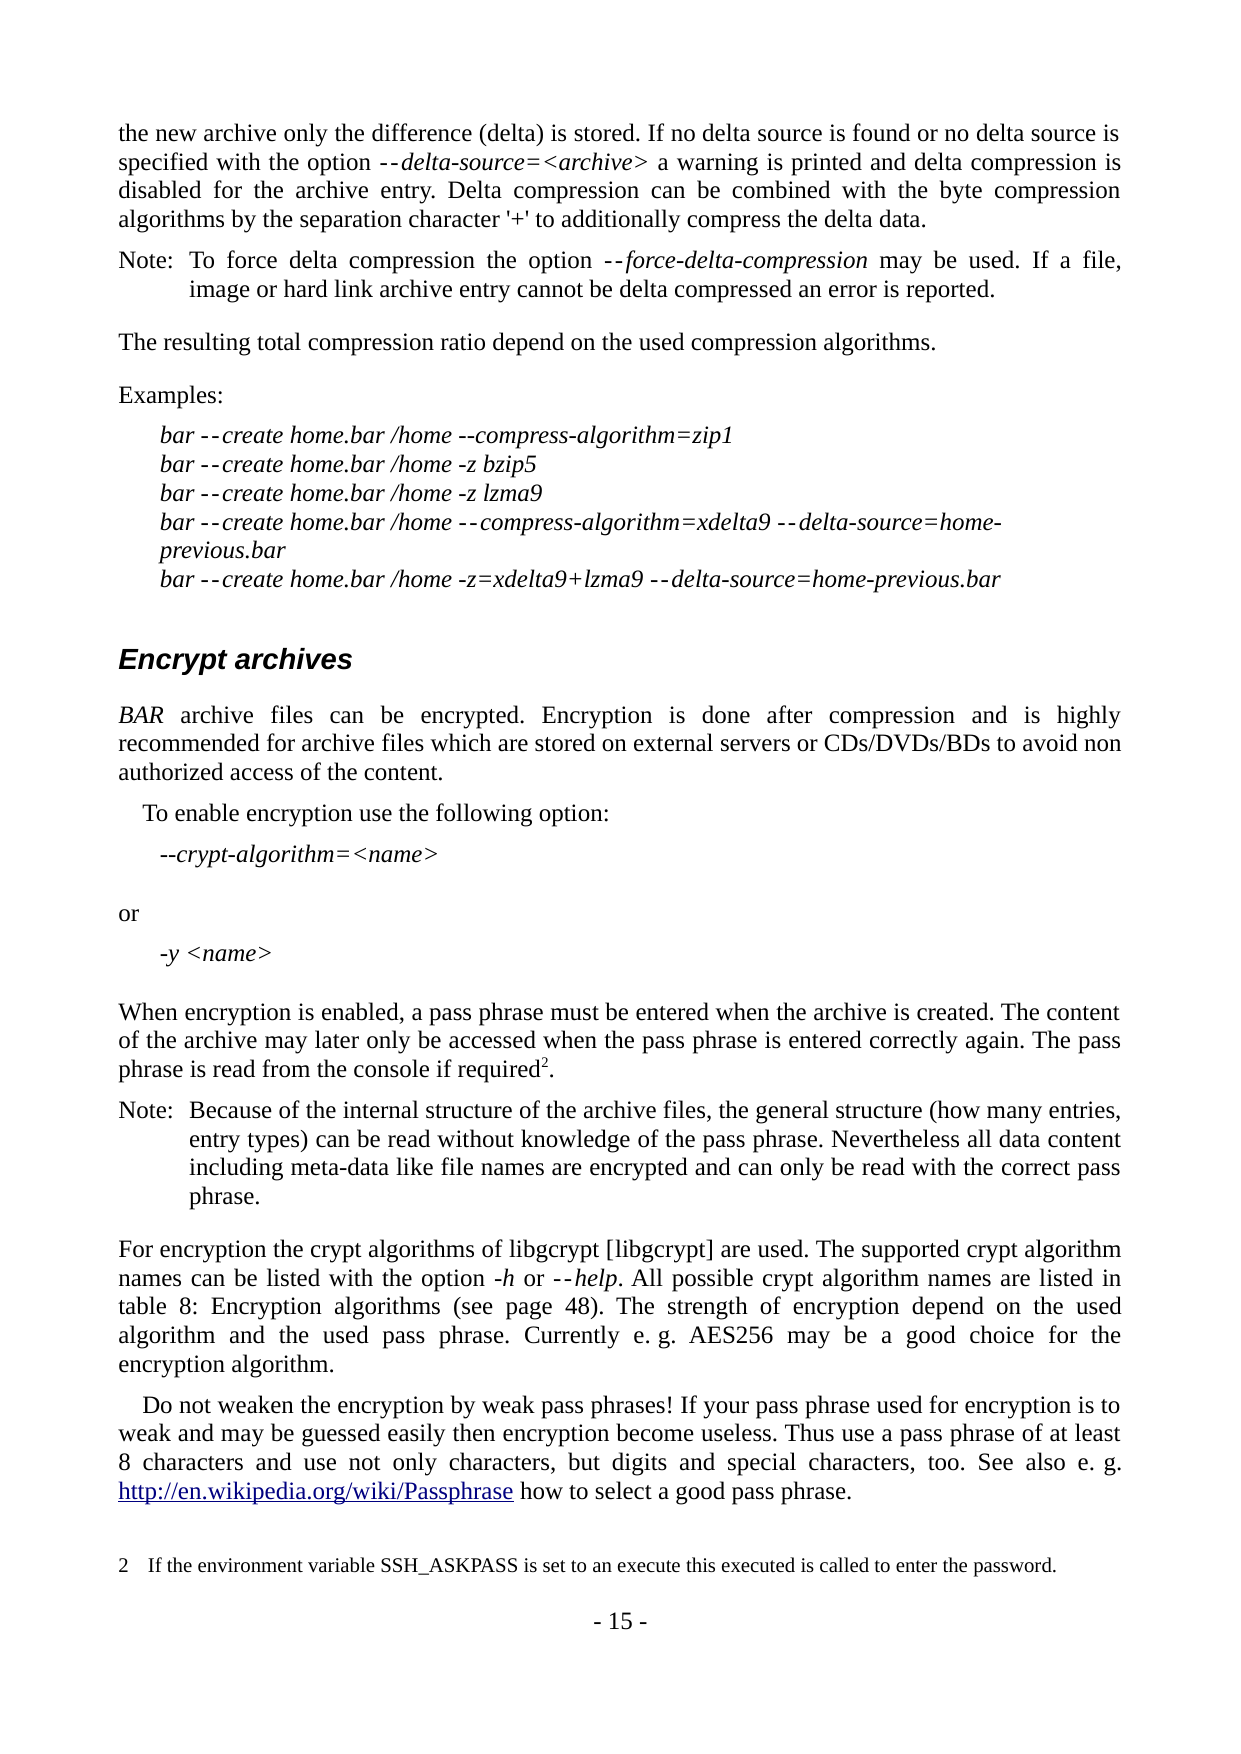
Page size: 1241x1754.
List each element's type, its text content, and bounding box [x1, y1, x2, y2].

text bar ‑‑create home.bar /home -z=xdelta9+lzma9 ‑‑delta-source=home-previous.bar [159, 564, 1122, 593]
text The resulting total compression ratio depend on the used compression algorithms. [118, 327, 1122, 356]
text Note: Because of the internal structure of the archive files, the general structure (how many entries, entry types) can be read without knowledge of the pass phrase. Nevertheless all data content including meta-data like file names are encrypted and can only be read with the correct pass phrase. [118, 1095, 1122, 1210]
text --crypt-algorithm=<name> [159, 839, 1122, 868]
text Note: To force delta compression the option ‑‑force-delta-compression may be used. If a file, image or hard link archive entry cannot be delta compressed an error is reported. [118, 246, 1122, 303]
text For encryption the crypt algorithms of libgcrypt [libgcrypt] are used. The supported crypt algorithm names can be listed with the option -h or ‑‑help. All possible crypt algorithm names are listed in table 8: Encryption algorithms (see page 49). The strength of encryption depend on the used algorithm and the used pass phrase. Currently e. g. AES256 may be a good choice for the encryption algorithm. [118, 1234, 1122, 1378]
text or [118, 898, 1122, 926]
text Examples: [118, 380, 1122, 408]
text bar ‑‑create home.bar /home -z bzip5 [159, 449, 1122, 478]
text If the environment variable SSH_ASKPASS is set to an execute this executed is called to enter the password. [118, 1553, 1122, 1577]
text Do not weaken the encryption by weak pass phrases! If your pass phrase used for encryption is to weak and may be guessed easily then encryption become useless. Thus use a pass phrase of at least 8 characters and use not only characters, but digits and special characters, too. See also e. g. http://en.wikipedia.org/wiki/Passphrase how to select a good pass phrase. [118, 1390, 1122, 1505]
text bar ‑‑create home.bar /home -z lzma9 [159, 478, 1122, 507]
text When encryption is enabled, a pass phrase must be entered when the archive is created. The content of the archive may later only be accessed when the pass phrase is entered correctly again. The pass phrase is read from the console if required. [118, 997, 1122, 1083]
text the new archive only the difference (delta) is stored. If no delta source is found or no delta source is specified with the option ‑‑delta-source=<archive> a warning is printed and delta compression is disabled for the archive entry. Delta compression can be combined with the byte compression algorithms by the separation character '+' to additionally compress the delta data. [118, 118, 1122, 233]
text bar ‑‑create home.bar /home --compress-algorithm=zip1 [159, 421, 1122, 449]
text -y <name> [159, 938, 1122, 967]
text bar ‑‑create home.bar /home ‑‑compress-algorithm=xdelta9 ‑‑delta-source=home-previous.bar [159, 507, 1122, 564]
text BAR archive files can be encrypted. Encryption is done after compression and is highly recommended for archive files which are stored on external servers or CDs/DVDs/BDs to avoid non authorized access of the content. [118, 700, 1122, 786]
text To enable encryption use the following option: [118, 798, 1122, 827]
subtitle Encrypt archives [118, 642, 1122, 675]
